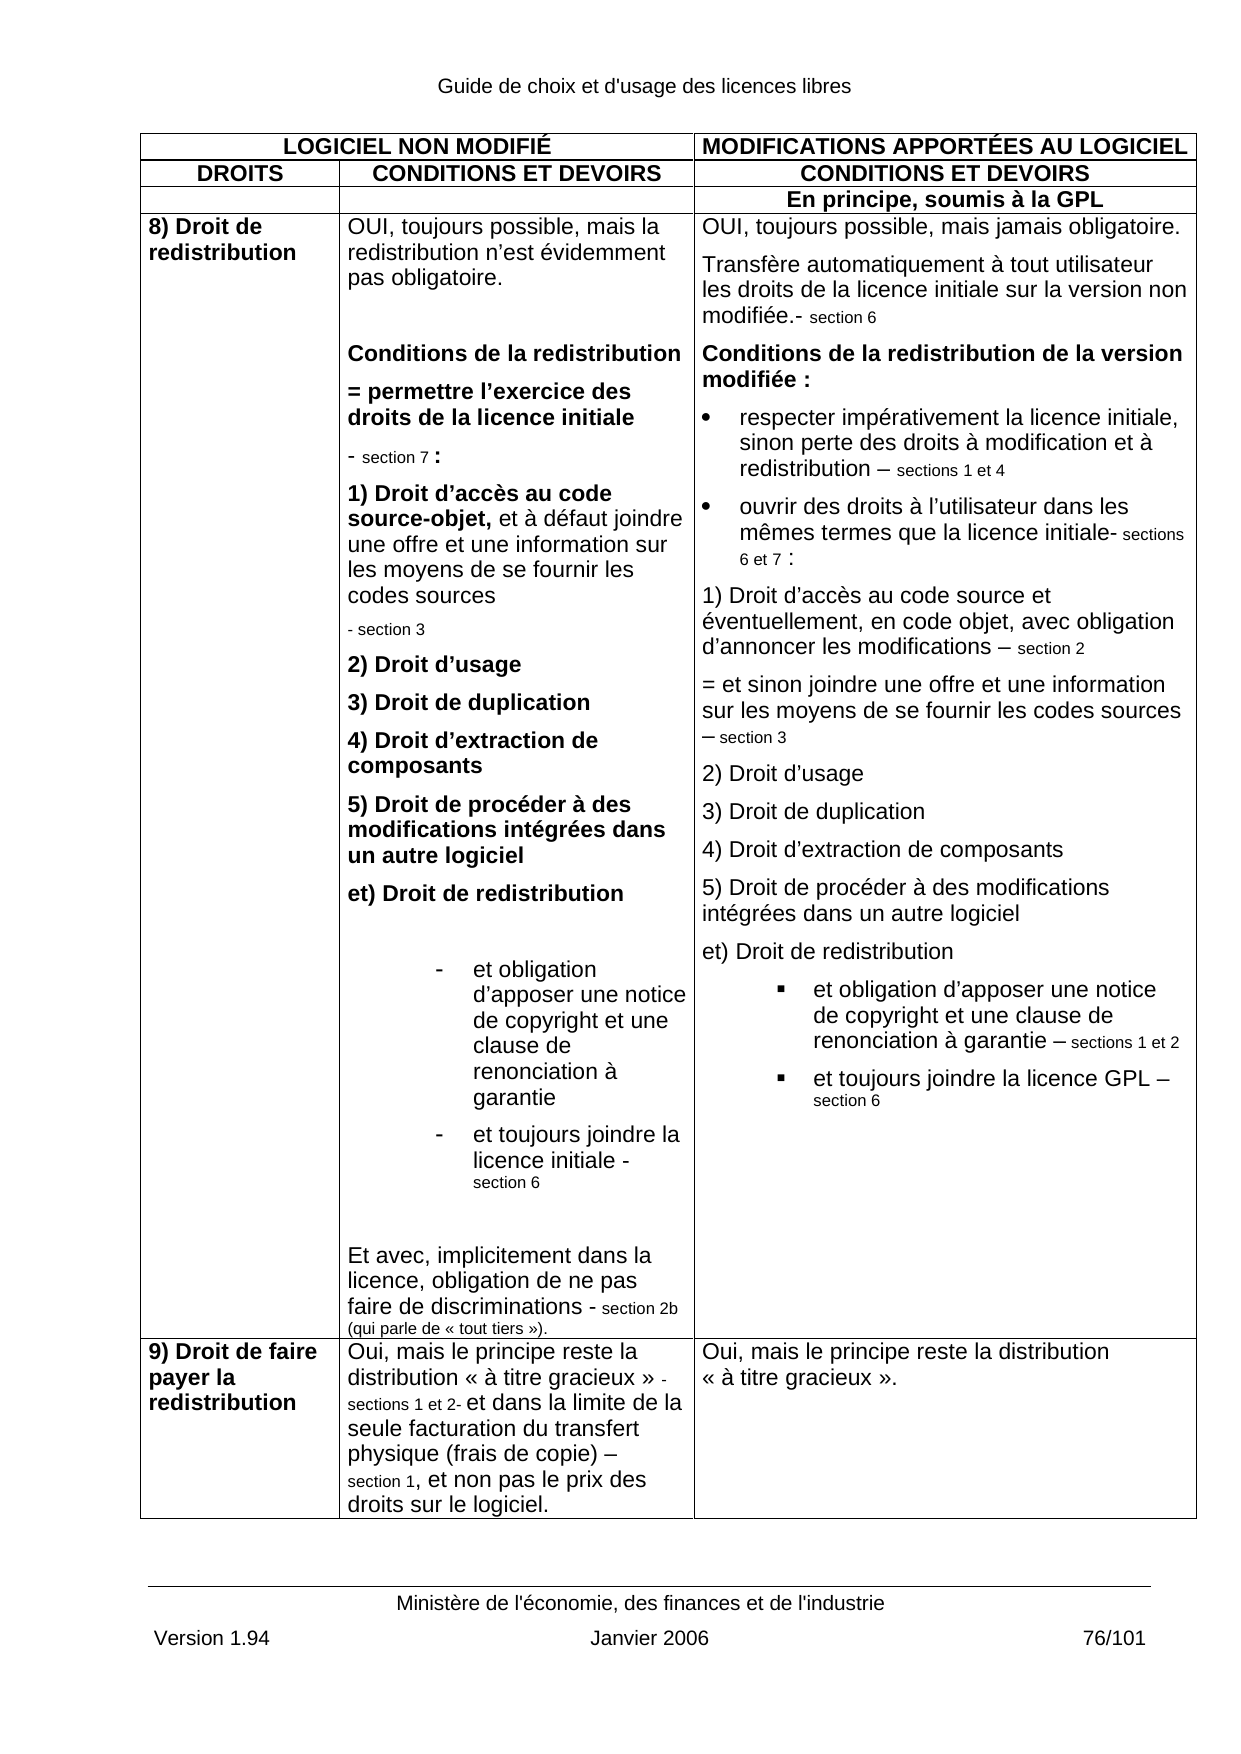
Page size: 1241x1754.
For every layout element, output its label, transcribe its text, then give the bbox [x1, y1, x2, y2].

table_cell DROITS [141, 161, 339, 186]
table_cell Oui, mais le principe reste la distribution « à titre gracieux ». [695, 1339, 1196, 1518]
table_cell CONDITIONS ET DEVOIRS [340, 161, 693, 186]
table_cell OUI, toujours possible, mais jamais obligatoire. Transfère automatiquement à tout utilisateur les droits de la licence initiale sur la version non modifiée.- section 6 Conditions de la redistribution de la version modifiée : respecter impérativement la licence initiale, sinon perte des droits à modification et à redistribution – sections 1 et 4 ouvrir des droits à l’utilisateur dans les mêmes termes que la licence initiale- sections 6 et 7 : 1) Droit d’accès au code source et éventuellement, en code objet, avec obligation d’annoncer les modifications – section 2 = et sinon joindre une offre et une information sur les moyens de se fournir les codes sources – section 3 2) Droit d’usage 3) Droit de duplication 4) Droit d’extraction de composants 5) Droit de procéder à des modifications intégrées dans un autre logiciel et) Droit de redistribution et obligation d’apposer une notice de copyright et une clause de renonciation à garantie – sections 1 et 2 et toujours joindre la licence GPL – section 6 [695, 214, 1196, 1338]
table_header MODIFICATIONS APPORTÉES AU LOGICIEL [695, 134, 1196, 159]
table_cell CONDITIONS ET DEVOIRS [695, 161, 1196, 186]
table_cell Oui, mais le principe reste la distribution « à titre gracieux » - sections 1 et 2- et dans la limite de la seule facturation du transfert physique (frais de copie) – section 1, et non pas le prix des droits sur le logiciel. [340, 1339, 693, 1518]
table_header LOGICIEL NON MODIFIÉ [141, 134, 693, 159]
table_cell 8) Droit de redistribution [141, 214, 339, 1338]
table_cell 9) Droit de faire payer la redistribution [141, 1339, 339, 1518]
table_cell OUI, toujours possible, mais la redistribution n’est évidemment pas obligatoire. Conditions de la redistribution = permettre l’exercice des droits de la licence initiale - section 7 : 1) Droit d’accès au code source-objet, et à défaut joindre une offre et une information sur les moyens de se fournir les codes sources - section 3 2) Droit d’usage 3) Droit de duplication 4) Droit d’extraction de composants 5) Droit de procéder à des modifications intégrées dans un autre logiciel et) Droit de redistribution et obligation d’apposer une notice de copyright et une clause de renonciation à garantie et toujours joindre la licence initiale - section 6 Et avec, implicitement dans la licence, obligation de ne pas faire de discriminations - section 2b (qui parle de « tout tiers »). [340, 214, 693, 1338]
table_cell En principe, soumis à la GPL [695, 187, 1196, 213]
table_cell [141, 187, 339, 213]
table_cell [340, 187, 693, 213]
